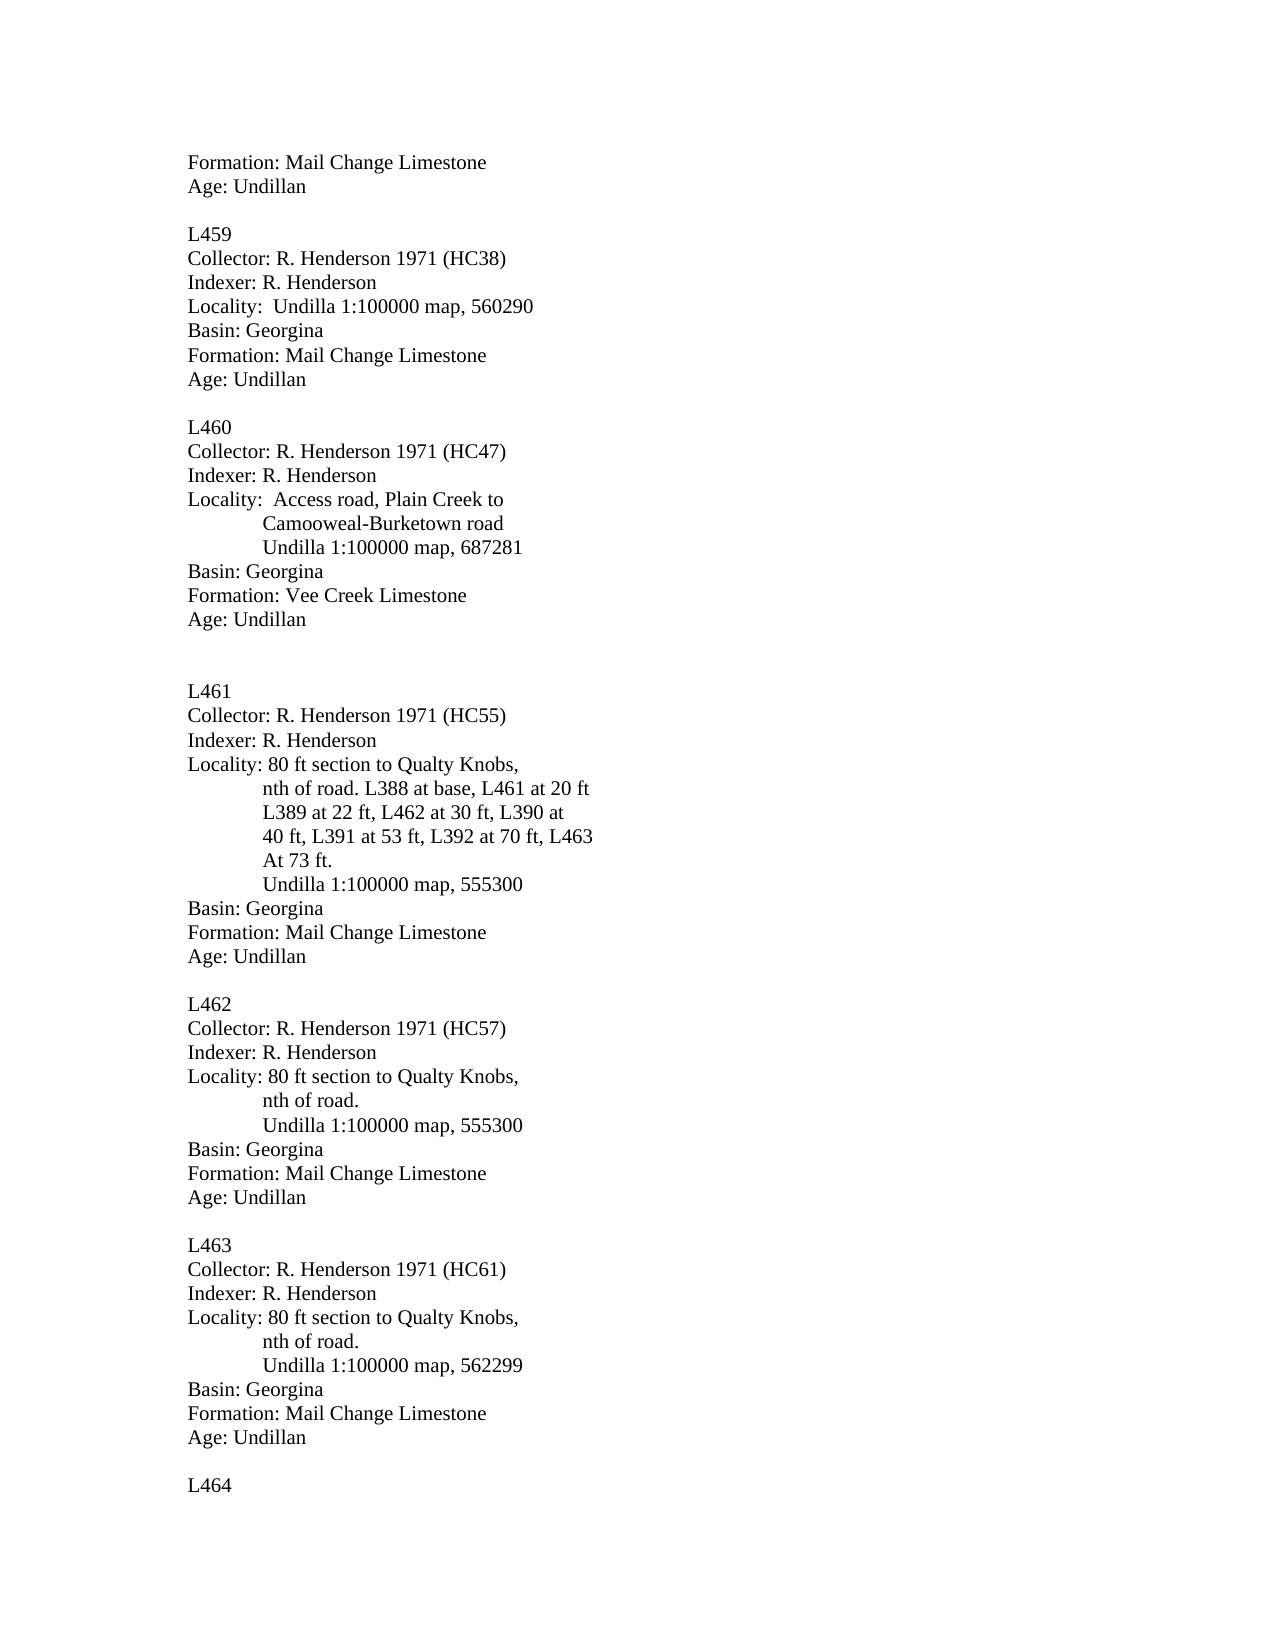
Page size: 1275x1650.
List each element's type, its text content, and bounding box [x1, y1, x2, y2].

text Age: Undillan [187, 607, 1087, 631]
text Collector: R. Henderson 1971 (HC57) [187, 1016, 1087, 1040]
text Age: Undillan [187, 174, 1087, 198]
text Locality: 80 ft section to Qualty Knobs, [187, 1305, 1087, 1329]
text Undilla 1:100000 map, 687281 [187, 535, 1087, 559]
text At 73 ft. [187, 848, 1087, 872]
text Indexer: R. Henderson [187, 1040, 1087, 1064]
text Age: Undillan [187, 1425, 1087, 1449]
text Basin: Georgina [187, 559, 1087, 583]
text Formation: Mail Change Limestone [187, 920, 1087, 944]
text Locality: 80 ft section to Qualty Knobs, [187, 1064, 1087, 1088]
text L389 at 22 ft, L462 at 30 ft, L390 at [187, 800, 1087, 824]
text L459 [187, 222, 1087, 246]
text 40 ft, L391 at 53 ft, L392 at 70 ft, L463 [187, 824, 1087, 848]
text nth of road. L388 at base, L461 at 20 ft [187, 776, 1087, 800]
text Basin: Georgina [187, 318, 1087, 342]
text Undilla 1:100000 map, 555300 [187, 1112, 1087, 1137]
text Indexer: R. Henderson [187, 1281, 1087, 1305]
text L460 [187, 415, 1087, 439]
text Undilla 1:100000 map, 555300 [187, 872, 1087, 896]
text L464 [187, 1473, 1087, 1497]
text Formation: Mail Change Limestone [187, 1161, 1087, 1185]
text Basin: Georgina [187, 1377, 1087, 1401]
text Age: Undillan [187, 944, 1087, 968]
text Collector: R. Henderson 1971 (HC47) [187, 439, 1087, 463]
text nth of road. [187, 1088, 1087, 1112]
text Indexer: R. Henderson [187, 463, 1087, 487]
text Collector: R. Henderson 1971 (HC38) [187, 246, 1087, 270]
text Formation: Mail Change Limestone [187, 150, 1087, 174]
text Formation: Vee Creek Limestone [187, 583, 1087, 607]
text Collector: R. Henderson 1971 (HC55) [187, 703, 1087, 727]
text Collector: R. Henderson 1971 (HC61) [187, 1257, 1087, 1281]
text Formation: Mail Change Limestone [187, 342, 1087, 367]
text Basin: Georgina [187, 1137, 1087, 1161]
text Camooweal-Burketown road [187, 511, 1087, 535]
text Locality: Access road, Plain Creek to [187, 487, 1087, 511]
text Undilla 1:100000 map, 562299 [187, 1353, 1087, 1377]
text Locality: 80 ft section to Qualty Knobs, [187, 752, 1087, 776]
text Indexer: R. Henderson [187, 270, 1087, 294]
text nth of road. [187, 1329, 1087, 1353]
text Locality: Undilla 1:100000 map, 560290 [187, 294, 1087, 318]
text L462 [187, 992, 1087, 1016]
text Basin: Georgina [187, 896, 1087, 920]
text Age: Undillan [187, 1185, 1087, 1209]
text L461 [187, 679, 1087, 703]
text Indexer: R. Henderson [187, 727, 1087, 752]
text Age: Undillan [187, 367, 1087, 391]
text L463 [187, 1233, 1087, 1257]
text Formation: Mail Change Limestone [187, 1401, 1087, 1425]
